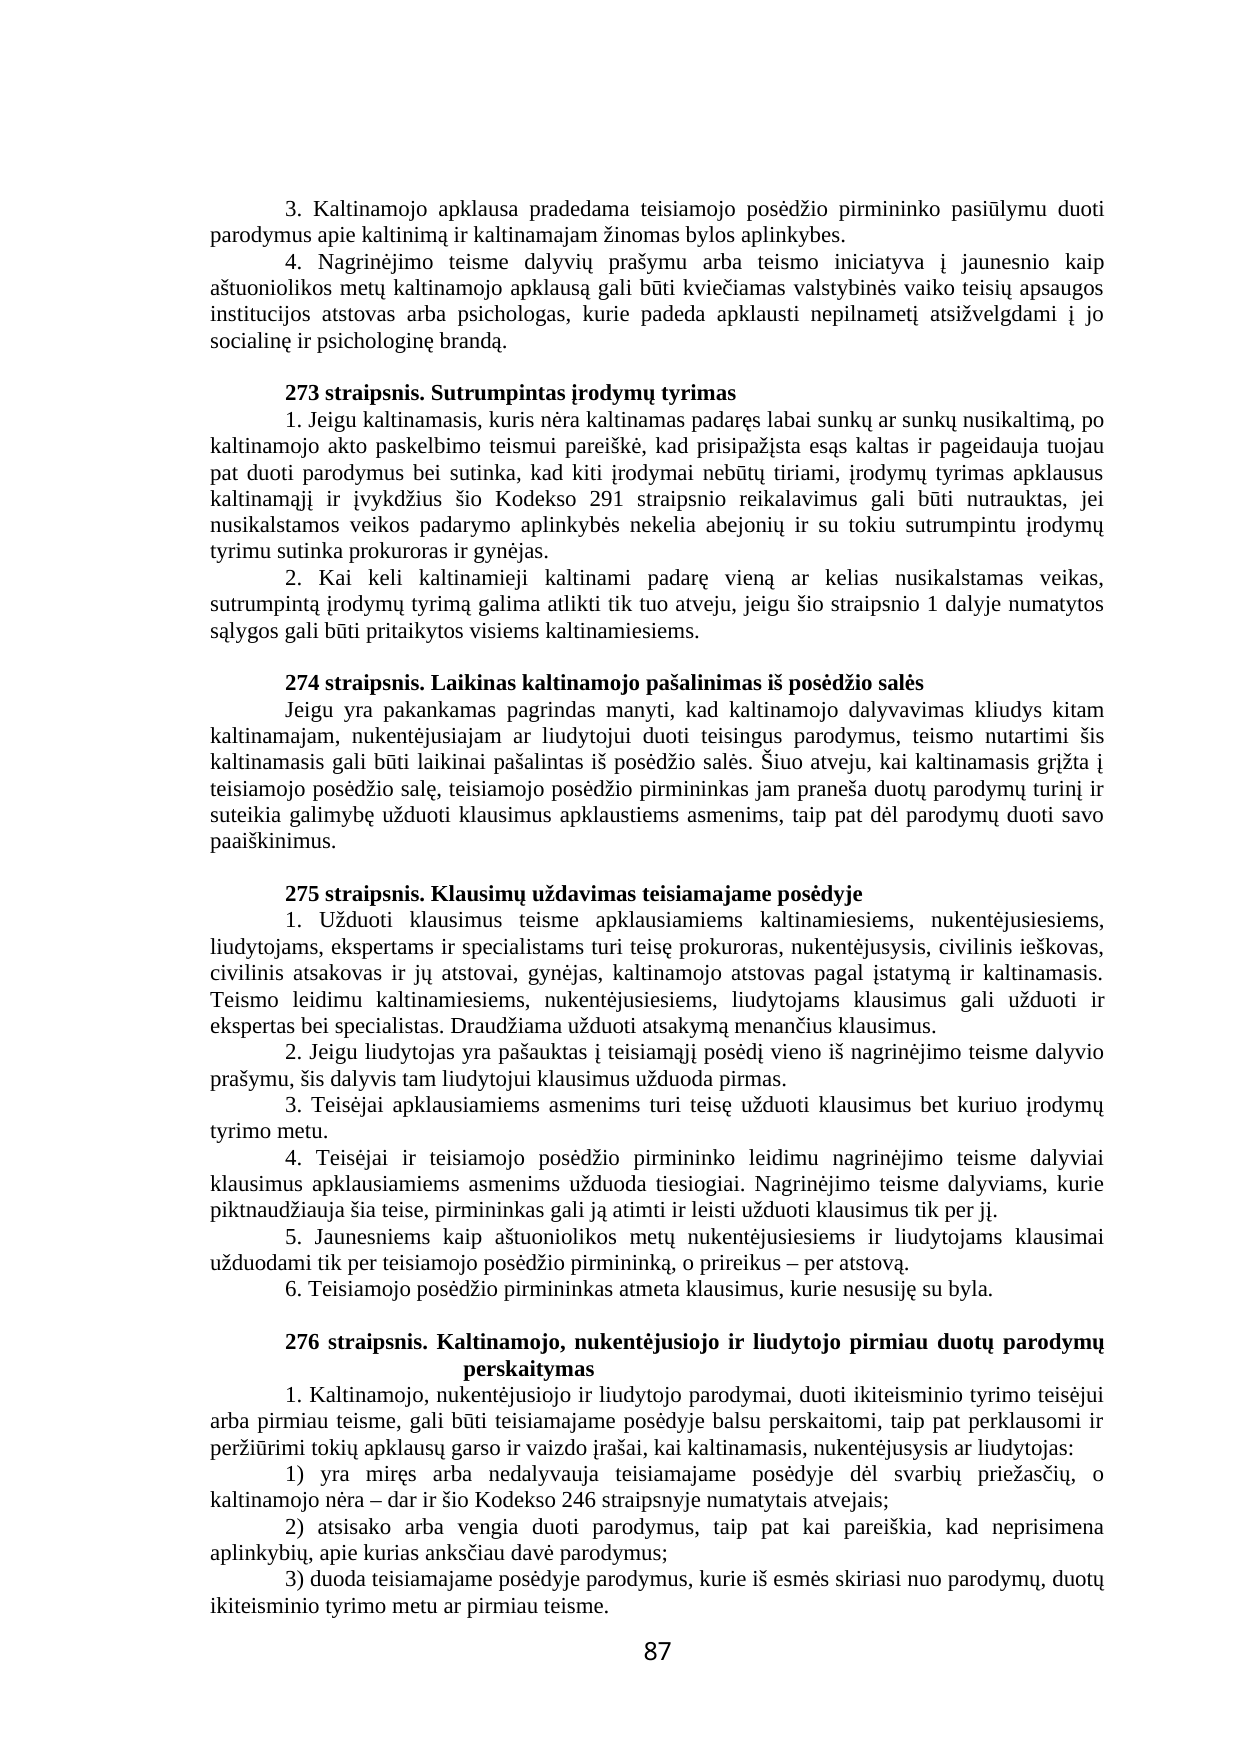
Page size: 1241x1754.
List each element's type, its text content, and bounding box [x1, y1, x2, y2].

text 6. Teisiamojo posėdžio pirmininkas atmeta klausimus, kurie nesusiję su byla. [210, 1276, 1106, 1302]
text 5. Jaunesniems kaip aštuoniolikos metų nukentėjusiesiems ir liudytojams klausimai užduodami tik per teisiamojo posėdžio pirmininką, o prireikus – per atstovą. [210, 1223, 1106, 1276]
text 3. Teisėjai apklausiamiems asmenims turi teisę užduoti klausimus bet kuriuo įrodymų tyrimo metu. [210, 1091, 1106, 1144]
text 2) atsisako arba vengia duoti parodymus, taip pat kai pareiškia, kad neprisimena aplinkybių, apie kurias anksčiau davė parodymus; [210, 1513, 1106, 1565]
text 3. Kaltinamojo apklausa pradedama teisiamojo posėdžio pirmininko pasiūlymu duoti parodymus apie kaltinimą ir kaltinamajam žinomas bylos aplinkybes. [210, 195, 1106, 248]
text 2. Kai keli kaltinamieji kaltinami padarę vieną ar kelias nusikalstamas veikas, sutrumpintą įrodymų tyrimą galima atlikti tik tuo atveju, jeigu šio straipsnio 1 dalyje numatytos sąlygos gali būti pritaikytos visiems kaltinamiesiems. [210, 564, 1106, 643]
text 1. Užduoti klausimus teisme apklausiamiems kaltinamiesiems, nukentėjusiesiems, liudytojams, ekspertams ir specialistams turi teisę prokuroras, nukentėjusysis, civilinis ieškovas, civilinis atsakovas ir jų atstovai, gynėjas, kaltinamojo atstovas pagal įstatymą ir kaltinamasis. Teismo leidimu kaltinamiesiems, nukentėjusiesiems, liudytojams klausimus gali užduoti ir ekspertas bei specialistas. Draudžiama užduoti atsakymą menančius klausimus. [210, 907, 1106, 1038]
text 1. Kaltinamojo, nukentėjusiojo ir liudytojo parodymai, duoti ikiteisminio tyrimo teisėjui arba pirmiau teisme, gali būti teisiamajame posėdyje balsu perskaitomi, taip pat perklausomi ir peržiūrimi tokių apklausų garso ir vaizdo įrašai, kai kaltinamasis, nukentėjusysis ar liudytojas: [210, 1381, 1106, 1460]
text 2. Jeigu liudytojas yra pašauktas į teisiamąjį posėdį vieno iš nagrinėjimo teisme dalyvio prašymu, šis dalyvis tam liudytojui klausimus užduoda pirmas. [210, 1038, 1106, 1091]
text Jeigu yra pakankamas pagrindas manyti, kad kaltinamojo dalyvavimas kliudys kitam kaltinamajam, nukentėjusiajam ar liudytojui duoti teisingus parodymus, teismo nutartimi šis kaltinamasis gali būti laikinai pašalintas iš posėdžio salės. Šiuo atveju, kai kaltinamasis grįžta į teisiamojo posėdžio salę, teisiamojo posėdžio pirmininkas jam praneša duotų parodymų turinį ir suteikia galimybę užduoti klausimus apklaustiems asmenims, taip pat dėl parodymų duoti savo paaiškinimus. [210, 696, 1106, 854]
text 276 straipsnis. Kaltinamojo, nukentėjusiojo ir liudytojo pirmiau duotų parodymų perskaitymas [285, 1328, 1106, 1381]
text 274 straipsnis. Laikinas kaltinamojo pašalinimas iš posėdžio salės [210, 669, 1106, 696]
text 273 straipsnis. Sutrumpintas įrodymų tyrimas [210, 379, 1106, 406]
text 4. Nagrinėjimo teisme dalyvių prašymu arba teismo iniciatyva į jaunesnio kaip aštuoniolikos metų kaltinamojo apklausą gali būti kviečiamas valstybinės vaiko teisių apsaugos institucijos atstovas arba psichologas, kurie padeda apklausti nepilnametį atsižvelgdami į jo socialinę ir psichologinę brandą. [210, 248, 1106, 353]
text 1) yra miręs arba nedalyvauja teisiamajame posėdyje dėl svarbių priežasčių, o kaltinamojo nėra – dar ir šio Kodekso 246 straipsnyje numatytais atvejais; [210, 1460, 1106, 1513]
text 4. Teisėjai ir teisiamojo posėdžio pirmininko leidimu nagrinėjimo teisme dalyviai klausimus apklausiamiems asmenims užduoda tiesiogiai. Nagrinėjimo teisme dalyviams, kurie piktnaudžiauja šia teise, pirmininkas gali ją atimti ir leisti užduoti klausimus tik per jį. [210, 1144, 1106, 1223]
text 1. Jeigu kaltinamasis, kuris nėra kaltinamas padaręs labai sunkų ar sunkų nusikaltimą, po kaltinamojo akto paskelbimo teismui pareiškė, kad prisipažįsta esąs kaltas ir pageidauja tuojau pat duoti parodymus bei sutinka, kad kiti įrodymai nebūtų tiriami, įrodymų tyrimas apklausus kaltinamąjį ir įvykdžius šio Kodekso 291 straipsnio reikalavimus gali būti nutrauktas, jei nusikalstamos veikos padarymo aplinkybės nekelia abejonių ir su tokiu sutrumpintu įrodymų tyrimu sutinka prokuroras ir gynėjas. [210, 406, 1106, 564]
text 3) duoda teisiamajame posėdyje parodymus, kurie iš esmės skiriasi nuo parodymų, duotų ikiteisminio tyrimo metu ar pirmiau teisme. [210, 1565, 1106, 1618]
text 275 straipsnis. Klausimų uždavimas teisiamajame posėdyje [210, 880, 1106, 907]
